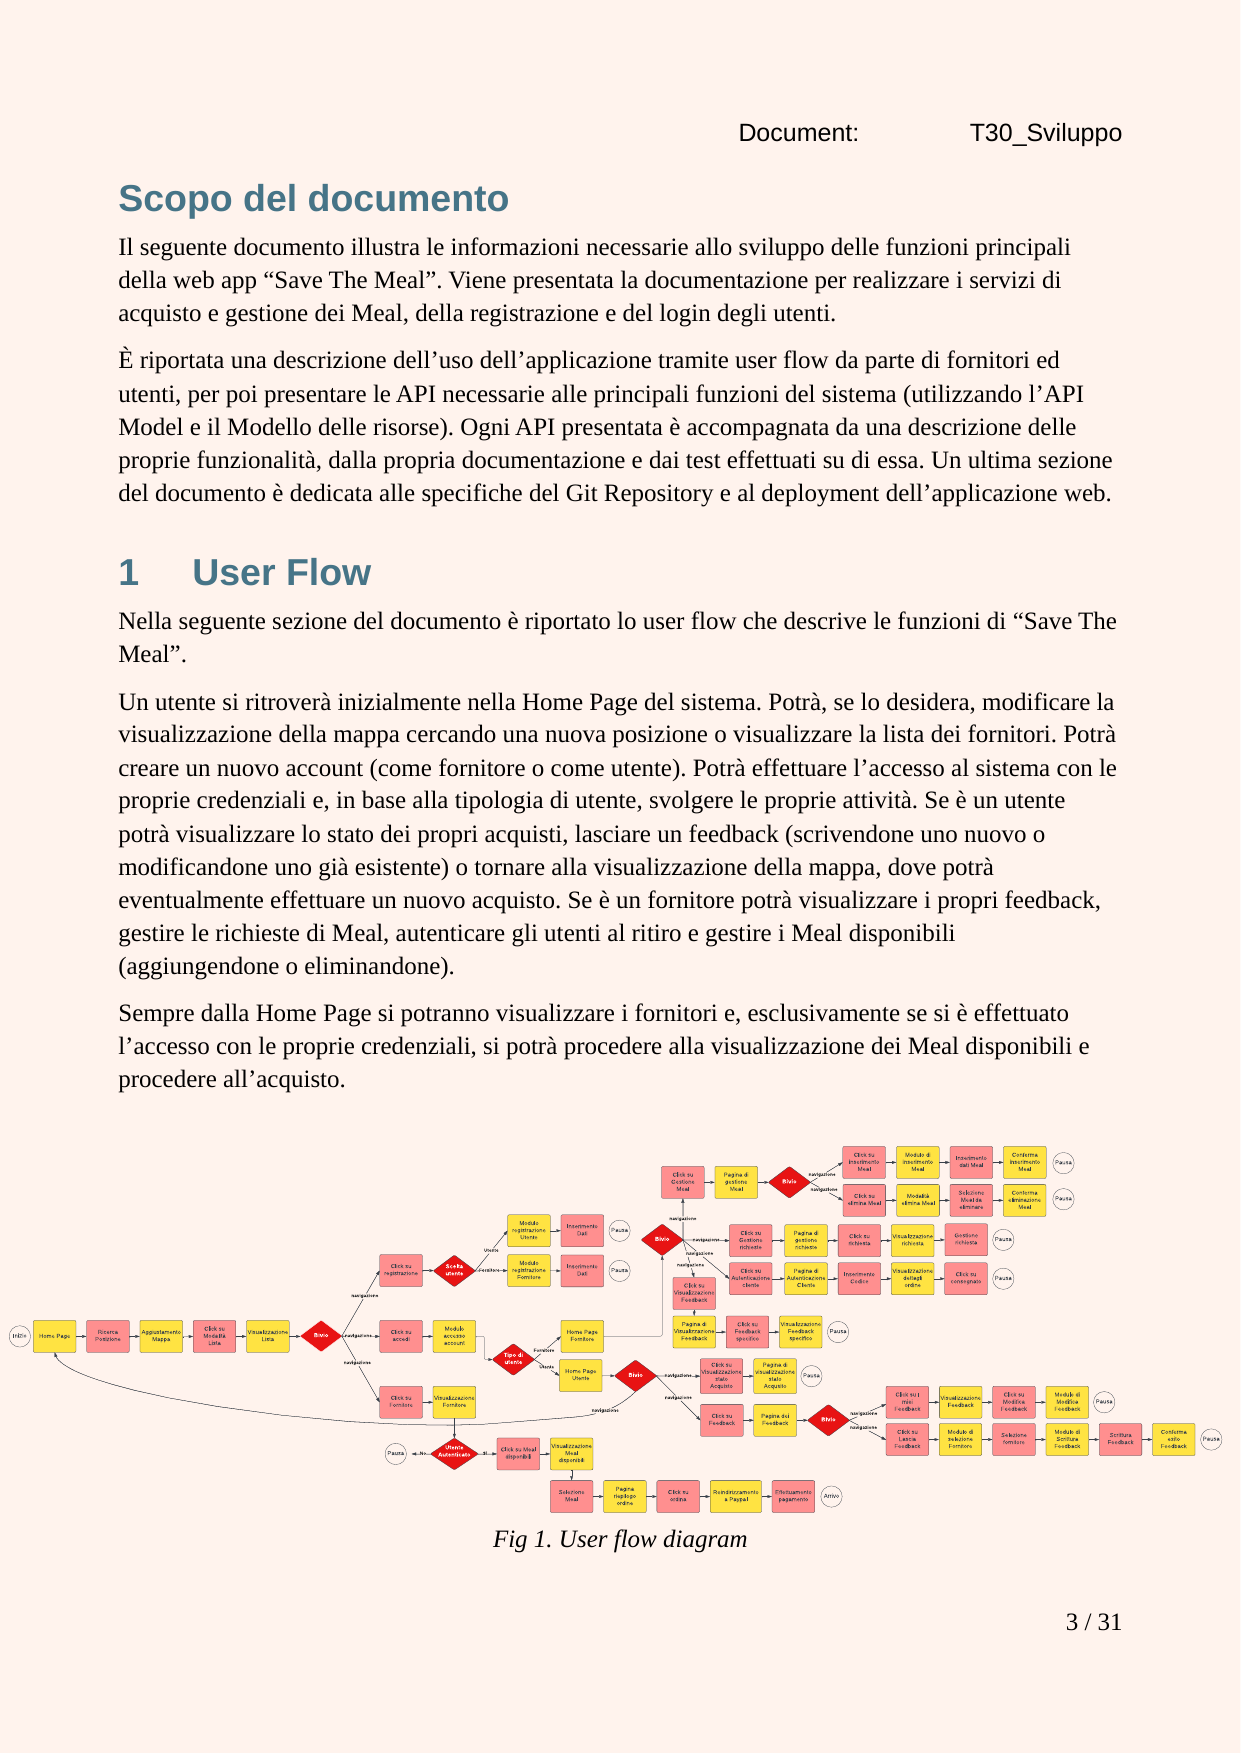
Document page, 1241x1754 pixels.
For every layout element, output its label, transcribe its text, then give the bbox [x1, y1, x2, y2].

text Nella seguente sezione del documento è riportato lo user flow che descrive le funzioni di “Save The Meal”. [118, 606, 1122, 668]
text Il seguente documento illustra le informazioni necessarie allo sviluppo delle funzioni principali della web app “Save The Meal”. Viene presentata la documentazione per realizzare i servizi di acquisto e gestione dei Meal, della registrazione e del login degli utenti. [118, 232, 1122, 327]
subtitle User Flow [118, 550, 1122, 593]
text Un utente si ritroverà inizialmente nella Home Page del sistema. Potrà, se lo desidera, modificare la visualizzazione della mappa cercando una nuova posizione o visualizzare la lista dei fornitori. Potrà creare un nuovo account (come fornitore o come utente). Potrà effettuare l’accesso al sistema con le proprie credenziali e, in base alla tipologia di utente, svolgere le proprie attività. Se è un utente potrà visualizzare lo stato dei propri acquisti, lasciare un feedback (scrivendone uno nuovo o modificandone uno già esistente) o tornare alla visualizzazione della mappa, dove potrà eventualmente effettuare un nuovo acquisto. Se è un fornitore potrà visualizzare i propri feedback, gestire le richieste di Meal, autenticare gli utenti al ritiro e gestire i Meal disponibili (aggiungendone o eliminandone). [118, 687, 1122, 979]
text È riportata una descrizione dell’uso dell’applicazione tramite user flow da parte di fornitori ed utenti, per poi presentare le API necessarie alle principali funzioni del sistema (utilizzando l’API Model e il Modello delle risorse). Ogni API presentata è accompagnata da una descrizione delle proprie funzionalità, dalla propria documentazione e dai test effettuati su di essa. Un ultima sezione del documento è dedicata alle specifiche del Git Repository e al deployment dell’applicazione web. [118, 346, 1122, 506]
text Sempre dalla Home Page si potranno visualizzare i fornitori e, esclusivamente se si è effettuato l’accesso con le proprie credenziali, si potrà procedere alla visualizzazione dei Meal disponibili e procedere all’acquisto. [118, 998, 1122, 1093]
text Fig 1. User flow diagram [118, 1112, 1122, 1553]
subtitle Scopo del documento [118, 176, 1122, 219]
